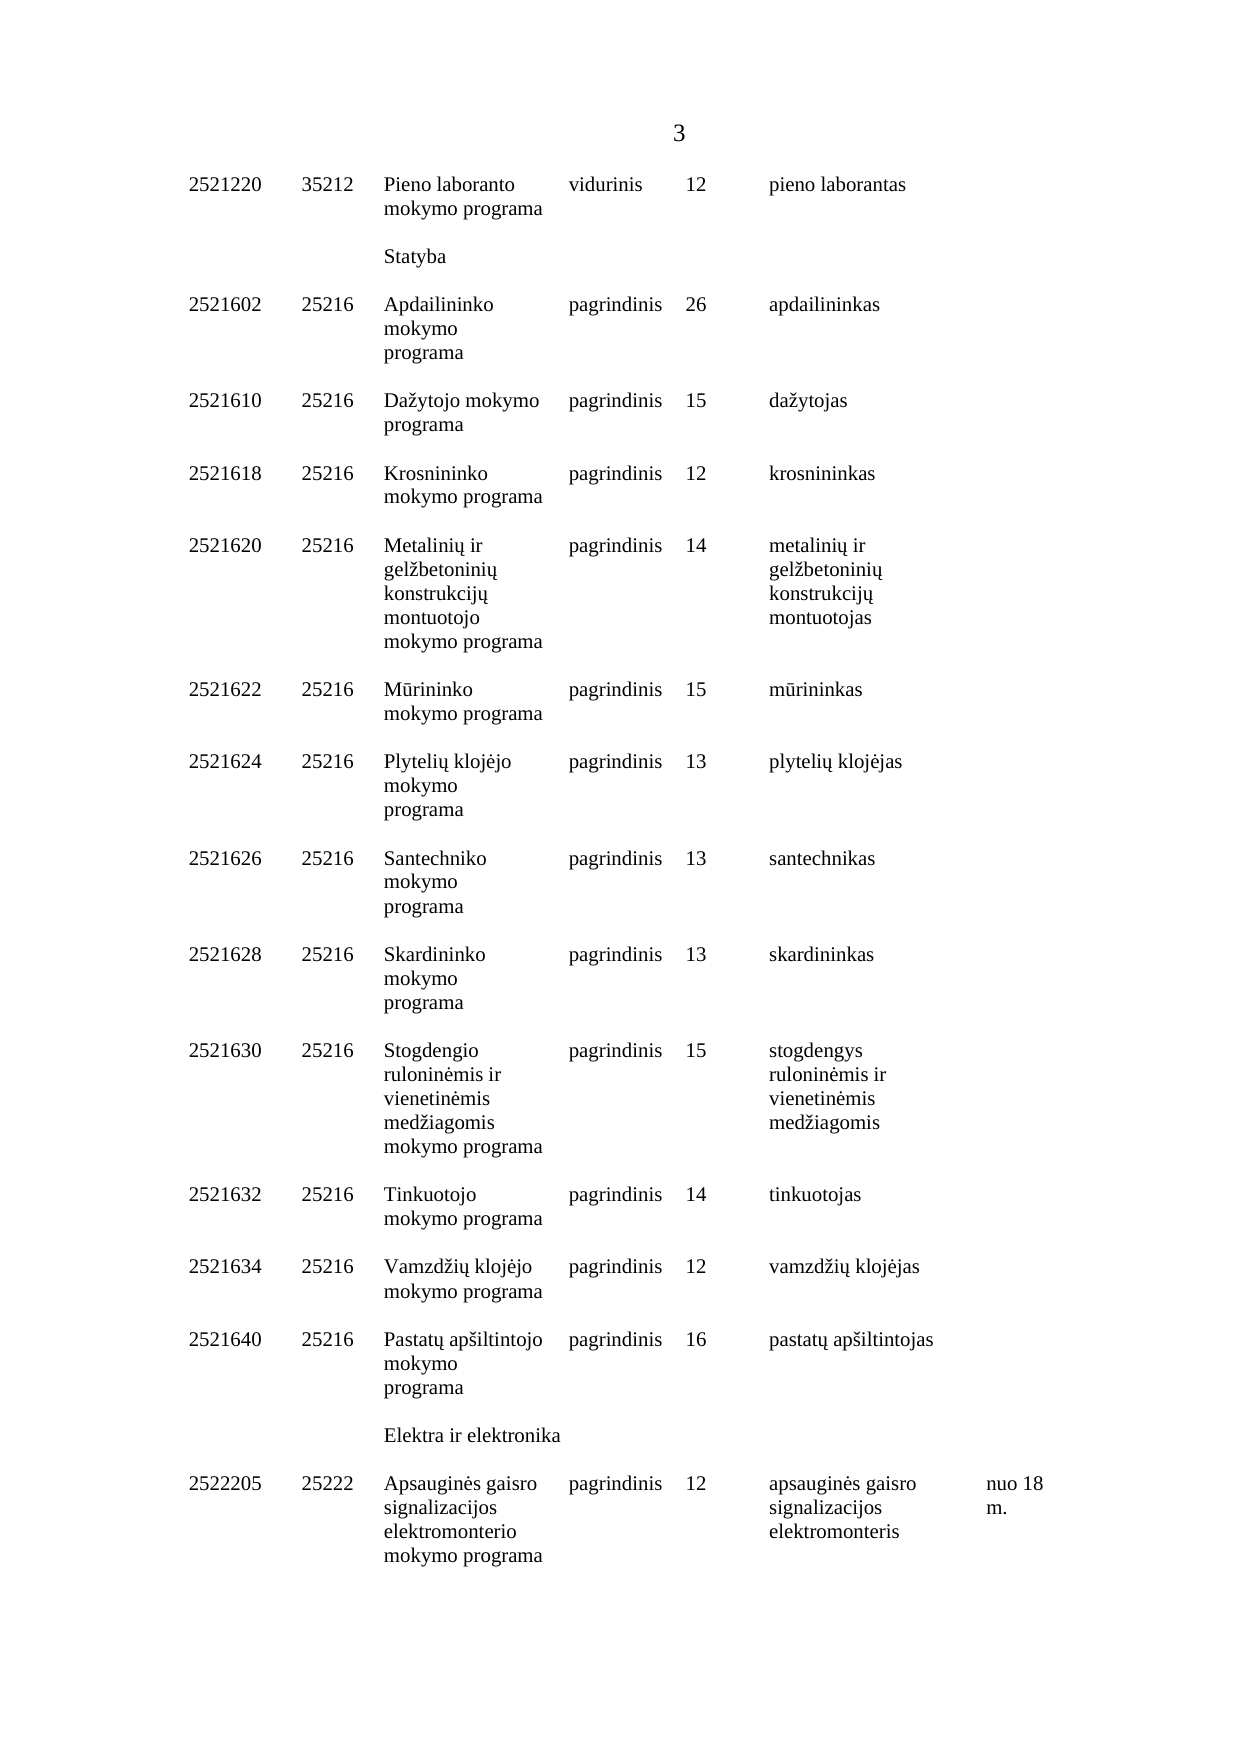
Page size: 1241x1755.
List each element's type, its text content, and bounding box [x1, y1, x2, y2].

table_cell [758, 509, 975, 533]
table_cell [290, 1230, 372, 1254]
table_cell [373, 1303, 557, 1327]
table_cell pagrindinis [557, 749, 674, 797]
table_cell pagrindinis [557, 292, 674, 340]
table_cell konstrukcijų montuotojo [373, 581, 557, 629]
table_cell [1078, 749, 1181, 797]
table_cell 14 [674, 1182, 758, 1230]
table_cell [557, 797, 674, 821]
table_cell mūrininkas [758, 677, 975, 725]
table_cell [758, 1543, 975, 1567]
table_cell [674, 1543, 758, 1567]
table_cell [373, 918, 557, 942]
table_cell Santechniko mokymo [373, 845, 557, 893]
table_cell programa [373, 340, 557, 364]
table_cell [1078, 292, 1181, 340]
table_cell [1078, 1158, 1181, 1182]
table_cell [177, 268, 290, 292]
table_cell [975, 196, 1078, 220]
table_cell [557, 1543, 674, 1567]
table_cell [758, 1375, 975, 1399]
table_cell [290, 196, 372, 220]
table_cell [290, 220, 372, 244]
table_cell [1078, 1471, 1181, 1519]
table_cell [674, 1375, 758, 1399]
table_cell 25216 [290, 749, 372, 797]
table_cell 12 [674, 172, 758, 196]
table_cell [177, 1543, 290, 1567]
table_cell [975, 509, 1078, 533]
table_cell Elektra ir elektronika [373, 1423, 975, 1447]
table_cell [975, 1230, 1078, 1254]
table_cell [975, 340, 1078, 364]
table_cell [674, 436, 758, 460]
table_cell [975, 749, 1078, 797]
table_cell 2521630 [177, 1038, 290, 1062]
table_cell [975, 1567, 1078, 1591]
table_cell [1078, 1303, 1181, 1327]
table_cell Krosnininko mokymo programa [373, 460, 557, 508]
table_cell [177, 1279, 290, 1303]
table_cell [758, 268, 975, 292]
table_cell [290, 1447, 372, 1471]
table_cell [177, 1447, 290, 1471]
table_cell [290, 1567, 372, 1591]
table_cell [557, 1519, 674, 1543]
table_cell [290, 797, 372, 821]
table_cell pagrindinis [557, 1327, 674, 1375]
table_cell [177, 894, 290, 918]
table_cell [975, 797, 1078, 821]
table_cell [1078, 1519, 1181, 1543]
table_cell [1078, 1279, 1181, 1303]
table_cell [758, 244, 975, 268]
table_cell 25216 [290, 292, 372, 340]
table_cell [975, 1447, 1078, 1471]
table_cell 2521610 [177, 388, 290, 436]
table_cell [290, 821, 372, 845]
table_cell [557, 1230, 674, 1254]
table_cell metalinių ir gelžbetoninių konstrukcijų montuotojas [758, 533, 975, 629]
table_cell apdailininkas [758, 292, 975, 340]
table_cell [290, 1375, 372, 1399]
table_cell [557, 581, 674, 629]
table_cell [758, 1279, 975, 1303]
table_cell [557, 1303, 674, 1327]
table_cell [290, 1062, 372, 1134]
table_cell 2521618 [177, 460, 290, 508]
table_cell [1078, 629, 1181, 653]
table_cell [975, 990, 1078, 1014]
table_cell [177, 364, 290, 388]
table_cell [674, 797, 758, 821]
table_cell [975, 1038, 1078, 1062]
table_cell pagrindinis [557, 388, 674, 436]
table_cell 15 [674, 1038, 758, 1062]
table_cell [177, 196, 290, 220]
table_cell 25216 [290, 1327, 372, 1375]
table_cell [1078, 172, 1181, 196]
table_cell [177, 990, 290, 1014]
table_cell Dažytojo mokymo programa [373, 388, 557, 436]
table_cell pagrindinis [557, 460, 674, 508]
table_cell [557, 725, 674, 749]
table_cell [758, 725, 975, 749]
table_cell skardininkas [758, 942, 975, 990]
table_cell vidurinis [557, 172, 674, 196]
table_cell [674, 1230, 758, 1254]
table_cell [1078, 533, 1181, 581]
table_cell [557, 1399, 674, 1423]
table_cell [758, 653, 975, 677]
table_cell [1078, 821, 1181, 845]
table_cell 25216 [290, 533, 372, 581]
table_cell [975, 1158, 1078, 1182]
table_cell [1078, 1062, 1181, 1134]
table_cell [1078, 244, 1181, 268]
table_cell [1078, 1255, 1181, 1278]
table_cell [177, 725, 290, 749]
table_cell [373, 653, 557, 677]
table_cell Pieno laboranto mokymo programa [373, 172, 557, 220]
table_cell [557, 1375, 674, 1399]
table_cell [975, 894, 1078, 918]
table_cell [975, 388, 1078, 436]
table_cell pagrindinis [557, 677, 674, 725]
table_cell [1078, 364, 1181, 388]
table_cell [290, 1303, 372, 1327]
table_cell Pastatų apšiltintojo mokymo [373, 1327, 557, 1375]
table_cell [758, 1014, 975, 1038]
table_cell [975, 1399, 1078, 1423]
table_cell [975, 460, 1078, 508]
table_cell programa [373, 894, 557, 918]
table_cell [290, 990, 372, 1014]
table_cell [557, 629, 674, 653]
table_cell [290, 1423, 372, 1447]
table_cell [1078, 653, 1181, 677]
table_cell [975, 1327, 1078, 1375]
table_cell [758, 220, 975, 244]
table_cell [373, 1014, 557, 1038]
table_cell [1078, 894, 1181, 918]
table_cell mokymo programa [373, 1543, 557, 1567]
table_cell [557, 268, 674, 292]
table_cell 35212 [290, 172, 372, 196]
table_cell [177, 1230, 290, 1254]
table_cell krosnininkas [758, 460, 975, 508]
table_cell [557, 1158, 674, 1182]
table_cell [975, 1519, 1078, 1543]
table_cell [557, 364, 674, 388]
table_cell [373, 220, 557, 244]
table_cell 12 [674, 1255, 758, 1278]
table_cell [674, 1447, 758, 1471]
table_cell 25216 [290, 1255, 372, 1278]
table_cell [1078, 509, 1181, 533]
table_cell [1078, 1182, 1181, 1230]
table_cell [758, 1158, 975, 1182]
table_cell [674, 196, 758, 220]
table_cell [290, 1279, 372, 1303]
table_cell [177, 244, 290, 268]
table_cell [758, 797, 975, 821]
table_cell [557, 653, 674, 677]
table_cell [975, 845, 1078, 893]
table_cell [1078, 268, 1181, 292]
table_cell vamzdžių klojėjas [758, 1255, 975, 1278]
table_cell [557, 1062, 674, 1134]
table_cell pagrindinis [557, 533, 674, 581]
table_cell [975, 1182, 1078, 1230]
table_cell 12 [674, 1471, 758, 1519]
table_cell [1078, 460, 1181, 508]
table_cell 16 [674, 1327, 758, 1375]
table_cell [674, 1062, 758, 1134]
table_cell [373, 509, 557, 533]
table_cell [557, 340, 674, 364]
table_cell [177, 1375, 290, 1399]
table_cell [975, 1062, 1078, 1134]
table_cell [290, 364, 372, 388]
table_cell [373, 1399, 557, 1423]
table_cell [1078, 581, 1181, 629]
table_cell [674, 629, 758, 653]
table_cell [373, 268, 557, 292]
table_cell [1078, 845, 1181, 893]
table_cell [557, 894, 674, 918]
table_cell 25216 [290, 460, 372, 508]
table_cell [1078, 436, 1181, 460]
table_cell [557, 196, 674, 220]
table_cell 13 [674, 942, 758, 990]
table_cell [975, 292, 1078, 340]
table_cell [290, 725, 372, 749]
table_cell [758, 894, 975, 918]
table_cell stogdengys ruloninėmis ir vienetinėmis medžiagomis [758, 1038, 975, 1134]
table_cell [177, 1519, 290, 1543]
table_cell [975, 1423, 1078, 1447]
table_cell [674, 821, 758, 845]
table_cell [290, 1543, 372, 1567]
table_cell pastatų apšiltintojas [758, 1327, 975, 1375]
table_cell 2521220 [177, 172, 290, 196]
table_cell [758, 629, 975, 653]
table_cell [674, 1014, 758, 1038]
table_cell plytelių klojėjas [758, 749, 975, 797]
table_cell elektromonterio [373, 1519, 557, 1543]
table_cell [373, 725, 557, 749]
table_cell Vamzdžių klojėjo mokymo programa [373, 1255, 557, 1303]
table_cell [557, 1567, 674, 1591]
table_cell [674, 918, 758, 942]
table_cell [674, 1567, 758, 1591]
table_cell [975, 1014, 1078, 1038]
table_cell [557, 821, 674, 845]
table_cell [758, 918, 975, 942]
table_cell 2521620 [177, 533, 290, 581]
table_cell pieno laborantas [758, 172, 975, 196]
table_cell [373, 1158, 557, 1182]
table_cell [975, 918, 1078, 942]
table_cell [674, 1303, 758, 1327]
table_cell 25216 [290, 1038, 372, 1062]
table_cell Mūrininko mokymo programa [373, 677, 557, 725]
table_cell [975, 821, 1078, 845]
table_cell [1078, 990, 1181, 1014]
table_cell [758, 364, 975, 388]
table_cell [975, 533, 1078, 581]
table_cell [177, 653, 290, 677]
table_cell [1078, 1327, 1181, 1375]
table_cell programa [373, 1375, 557, 1399]
table_cell 2521626 [177, 845, 290, 893]
table_cell [1078, 148, 1181, 172]
table_cell [177, 918, 290, 942]
table_cell [290, 436, 372, 460]
table_cell pagrindinis [557, 942, 674, 990]
table_cell [975, 725, 1078, 749]
table_cell [177, 436, 290, 460]
table_cell [557, 918, 674, 942]
table_cell 13 [674, 845, 758, 893]
table_cell [177, 1158, 290, 1182]
table_cell [975, 220, 1078, 244]
table_cell [557, 1014, 674, 1038]
table_cell [1078, 340, 1181, 364]
table_cell 25222 [290, 1471, 372, 1519]
table_cell [557, 148, 674, 172]
table_cell [975, 244, 1078, 268]
table_cell Skardininko mokymo [373, 942, 557, 990]
table_cell [373, 821, 557, 845]
table_cell 15 [674, 388, 758, 436]
table_cell [373, 1230, 557, 1254]
table_cell [290, 918, 372, 942]
table_cell [373, 436, 557, 460]
table_cell santechnikas [758, 845, 975, 893]
table_cell [290, 268, 372, 292]
table_cell tinkuotojas [758, 1182, 975, 1230]
table_cell [674, 1279, 758, 1303]
table_cell [1078, 1447, 1181, 1471]
table_cell [758, 148, 975, 172]
table_cell [177, 340, 290, 364]
table_cell [177, 821, 290, 845]
table_cell [1078, 918, 1181, 942]
table_cell [290, 1519, 372, 1543]
table_cell [975, 942, 1078, 990]
table_cell [674, 1158, 758, 1182]
table_cell [975, 653, 1078, 677]
table_cell [674, 653, 758, 677]
table_cell [674, 725, 758, 749]
table_cell [177, 509, 290, 533]
table_cell [674, 1519, 758, 1543]
table_cell [674, 581, 758, 629]
table_cell [758, 990, 975, 1014]
table_cell programa [373, 990, 557, 1014]
table_cell [373, 148, 557, 172]
table_cell [1078, 942, 1181, 990]
table_cell [177, 1423, 290, 1447]
table_cell [674, 364, 758, 388]
table_cell [290, 894, 372, 918]
table_cell Metalinių ir gelžbetoninių [373, 533, 557, 581]
table_cell [1078, 1399, 1181, 1423]
table_cell 14 [674, 533, 758, 581]
table_cell [758, 821, 975, 845]
table_cell [290, 629, 372, 653]
table_cell [177, 1062, 290, 1134]
table_cell [975, 629, 1078, 653]
table_cell 25216 [290, 1182, 372, 1230]
table_cell 15 [674, 677, 758, 725]
table_cell [177, 1399, 290, 1423]
table_cell [975, 1375, 1078, 1399]
table_cell [177, 1303, 290, 1327]
table_cell [557, 220, 674, 244]
table_cell [177, 1014, 290, 1038]
table_cell [1078, 1543, 1181, 1567]
table_cell [975, 172, 1078, 196]
table_cell [758, 436, 975, 460]
table_cell [290, 1134, 372, 1158]
table_cell [177, 1567, 290, 1591]
table_cell programa [373, 797, 557, 821]
table_cell 2521640 [177, 1327, 290, 1375]
table_cell mokymo programa [373, 629, 557, 653]
table_cell [758, 1567, 975, 1591]
table_cell [290, 244, 372, 268]
table_cell [1078, 388, 1181, 436]
table_cell [674, 220, 758, 244]
table_cell [1078, 677, 1181, 725]
table_cell [177, 148, 290, 172]
table_cell Tinkuotojo mokymo programa [373, 1182, 557, 1230]
table_cell apsauginės gaisro signalizacijos [758, 1471, 975, 1519]
table_cell [290, 653, 372, 677]
table_cell [290, 340, 372, 364]
table_cell pagrindinis [557, 1255, 674, 1278]
table_cell nuo 18 m. [975, 1471, 1078, 1519]
table_cell elektromonteris [758, 1519, 975, 1543]
table_cell 13 [674, 749, 758, 797]
table_cell [1078, 1230, 1181, 1254]
table_cell pagrindinis [557, 1038, 674, 1062]
table_cell 12 [674, 460, 758, 508]
table_cell pagrindinis [557, 1471, 674, 1519]
table_cell [975, 1543, 1078, 1567]
table_cell 2521632 [177, 1182, 290, 1230]
table_cell [975, 677, 1078, 725]
table_cell 26 [674, 292, 758, 340]
table_cell [975, 581, 1078, 629]
table_cell Stogdengio ruloninėmis ir vienetinėmis medžiagomis mokymo programa [373, 1038, 557, 1158]
table_cell [674, 894, 758, 918]
table_cell [975, 1255, 1078, 1278]
table_cell [557, 1279, 674, 1303]
table_cell [557, 509, 674, 533]
table_cell [290, 509, 372, 533]
table_cell [1078, 1423, 1181, 1447]
table_cell [557, 244, 674, 268]
table_cell 2521634 [177, 1255, 290, 1278]
table_cell [373, 1567, 557, 1591]
table_cell [674, 340, 758, 364]
table_cell [1078, 1134, 1181, 1158]
table_cell [674, 1399, 758, 1423]
table_cell [290, 581, 372, 629]
table_cell [975, 364, 1078, 388]
table_cell [1078, 1038, 1181, 1062]
table_cell dažytojas [758, 388, 975, 436]
table_cell [975, 268, 1078, 292]
table_cell [758, 1230, 975, 1254]
table_cell pagrindinis [557, 1182, 674, 1230]
table_cell 2521624 [177, 749, 290, 797]
table_cell [373, 364, 557, 388]
table_cell Statyba [373, 244, 557, 268]
table_cell [758, 1134, 975, 1158]
table_cell [1078, 1375, 1181, 1399]
table_cell [177, 1134, 290, 1158]
table_cell [674, 990, 758, 1014]
table_cell [674, 1134, 758, 1158]
table_cell 25216 [290, 388, 372, 436]
table_cell [758, 196, 975, 220]
table_cell [758, 1303, 975, 1327]
table_cell pagrindinis [557, 845, 674, 893]
table_cell [290, 1399, 372, 1423]
table_cell [290, 1158, 372, 1182]
table_cell Apsauginės gaisro signalizacijos [373, 1471, 557, 1519]
table_cell [674, 509, 758, 533]
table_cell [557, 1134, 674, 1158]
table_cell [557, 436, 674, 460]
table_cell [177, 797, 290, 821]
table_cell [1078, 196, 1181, 220]
table_cell 25216 [290, 942, 372, 990]
table_cell [290, 1014, 372, 1038]
table_cell 25216 [290, 845, 372, 893]
table_cell [674, 268, 758, 292]
table_cell [975, 436, 1078, 460]
table_cell [975, 1303, 1078, 1327]
table_cell [1078, 220, 1181, 244]
table_cell 2521602 [177, 292, 290, 340]
table_cell [758, 1399, 975, 1423]
table_cell [975, 1134, 1078, 1158]
table_cell [373, 1447, 557, 1471]
table_cell [557, 1447, 674, 1471]
table_cell [758, 1447, 975, 1471]
table_cell [975, 1279, 1078, 1303]
table_cell [758, 340, 975, 364]
table_cell [1078, 725, 1181, 749]
table_cell [1078, 797, 1181, 821]
table_cell [1078, 1014, 1181, 1038]
table_cell [290, 148, 372, 172]
table_cell [674, 148, 758, 172]
table_cell 25216 [290, 677, 372, 725]
table_cell 2521628 [177, 942, 290, 990]
table_cell [557, 990, 674, 1014]
table_cell [975, 148, 1078, 172]
table_cell [177, 629, 290, 653]
table_cell Plytelių klojėjo mokymo [373, 749, 557, 797]
table_cell [177, 220, 290, 244]
table_cell Apdailininko mokymo [373, 292, 557, 340]
table_cell [1078, 1567, 1181, 1591]
table_cell 2521622 [177, 677, 290, 725]
table_cell [177, 581, 290, 629]
table_cell [674, 244, 758, 268]
table_cell 2522205 [177, 1471, 290, 1519]
